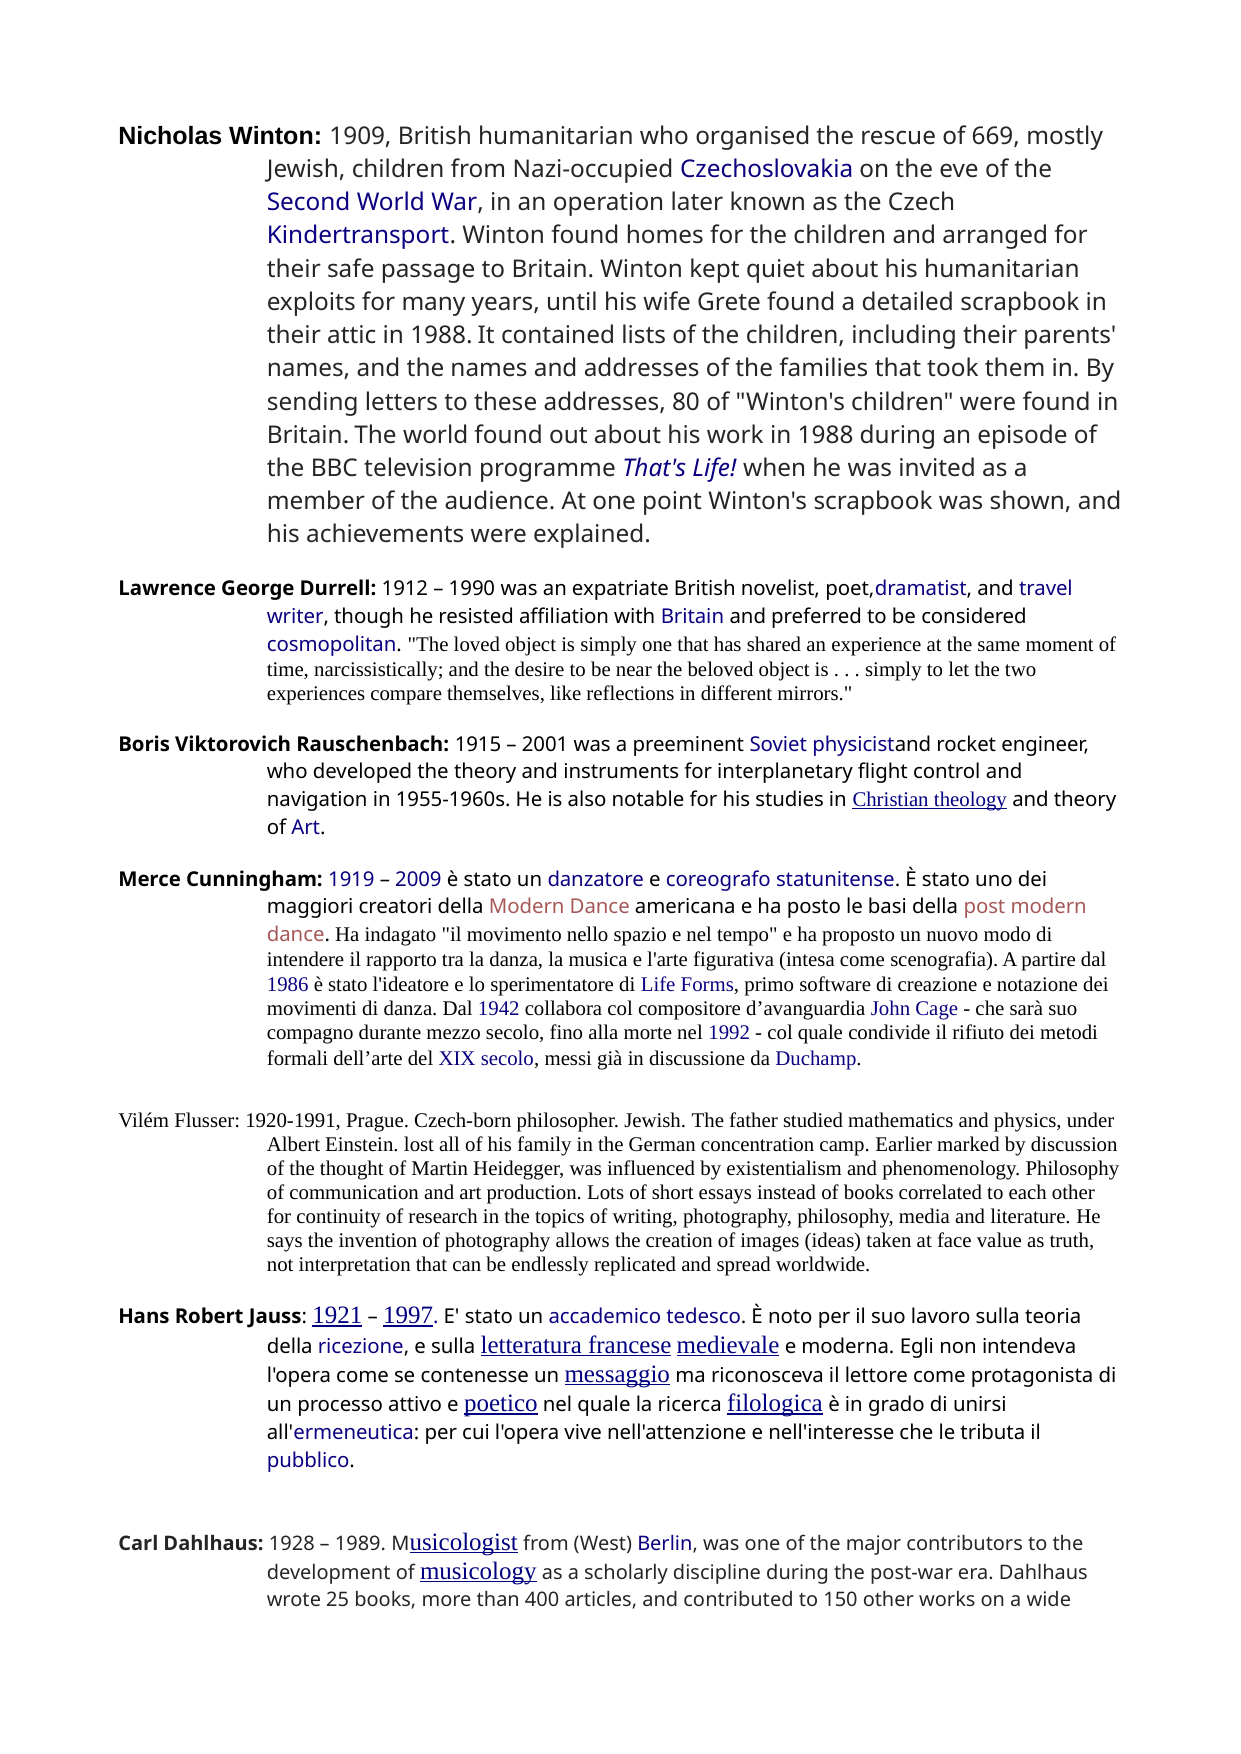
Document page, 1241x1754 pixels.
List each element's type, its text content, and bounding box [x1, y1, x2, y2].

text Hans Robert Jauss: 1921 – 1997. E' stato un accademico tedesco. È noto per il suo lavoro sulla teoria della ricezione, e sulla letteratura francese medievale e moderna. Egli non intendeva l'opera come se contenesse un messaggio ma riconosceva il lettore come protagonista di un processo attivo e poetico nel quale la ricerca filologica è in grado di unirsi all'ermeneutica: per cui l'opera vive nell'attenzione e nell'interesse che le tributa il pubblico. [118, 1300, 1122, 1473]
text Nicholas Winton: 1909, British humanitarian who organised the rescue of 669, mostly Jewish, children from Nazi-occupied Czechoslovakia on the eve of the Second World War, in an operation later known as the Czech Kindertransport. Winton found homes for the children and arranged for their safe passage to Britain. Winton kept quiet about his humanitarian exploits for many years, until his wife Grete found a detailed scrapbook in their attic in 1988. It contained lists of the children, including their parents' names, and the names and addresses of the families that took them in. By sending letters to these addresses, 80 of "Winton's children" were found in Britain. The world found out about his work in 1988 during an episode of the BBC television programme That's Life! when he was invited as a member of the audience. At one point Winton's scrapbook was shown, and his achievements were explained. [118, 118, 1122, 550]
text Boris Viktorovich Rauschenbach: 1915 – 2001 was a preeminent Soviet physicistand rocket engineer, who developed the theory and instruments for interplanetary flight control and navigation in 1955-1960s. He is also notable for his studies in Christian theology and theory of Art. [118, 729, 1122, 840]
text Merce Cunningham: 1919 – 2009 è stato un danzatore e coreografo statunitense. È stato uno dei maggiori creatori della Modern Dance americana e ha posto le basi della post modern dance. Ha indagato "il movimento nello spazio e nel tempo" e ha proposto un nuovo modo di intendere il rapporto tra la danza, la musica e l'arte figurativa (intesa come scenografia). A partire dal 1986 è stato l'ideatore e lo sperimentatore di Life Forms, primo software di creazione e notazione dei movimenti di danza. Dal 1942 collabora col compositore d’avanguardia John Cage - che sarà suo compagno durante mezzo secolo, fino alla morte nel 1992 - col quale condivide il rifiuto dei metodi formali dell’arte del XIX secolo, messi già in discussione da Duchamp. [118, 864, 1122, 1071]
text Carl Dahlhaus: 1928 – 1989. Musicologist from (West) Berlin, was one of the major contributors to the development of musicology as a scholarly discipline during the post-war era. Dahlhaus wrote 25 books, more than 400 articles, and contributed to 150 other works on a wide [118, 1527, 1122, 1612]
text Vilém Flusser: 1920-1991, Prague. Czech-born philosopher. Jewish. The father studied mathematics and physics, under Albert Einstein. lost all of his family in the German concentration camp. Earlier marked by discussion of the thought of Martin Heidegger, was influenced by existentialism and phenomenology. Philosophy of communication and art production. Lots of short essays instead of books correlated to each other for continuity of research in the topics of writing, photography, philosophy, media and literature. He says the invention of photography allows the creation of images (ideas) taken at face value as truth, not interpretation that can be endlessly replicated and spread worldwide. [118, 1108, 1122, 1276]
text Lawrence George Durrell: 1912 – 1990 was an expatriate British novelist, poet,dramatist, and travel writer, though he resisted affiliation with Britain and preferred to be considered cosmopolitan. "The loved object is simply one that has shared an experience at the same moment of time, narcissistically; and the desire to be near the beloved object is . . . simply to let the two experiences compare themselves, like reflections in different mirrors." [118, 574, 1122, 705]
